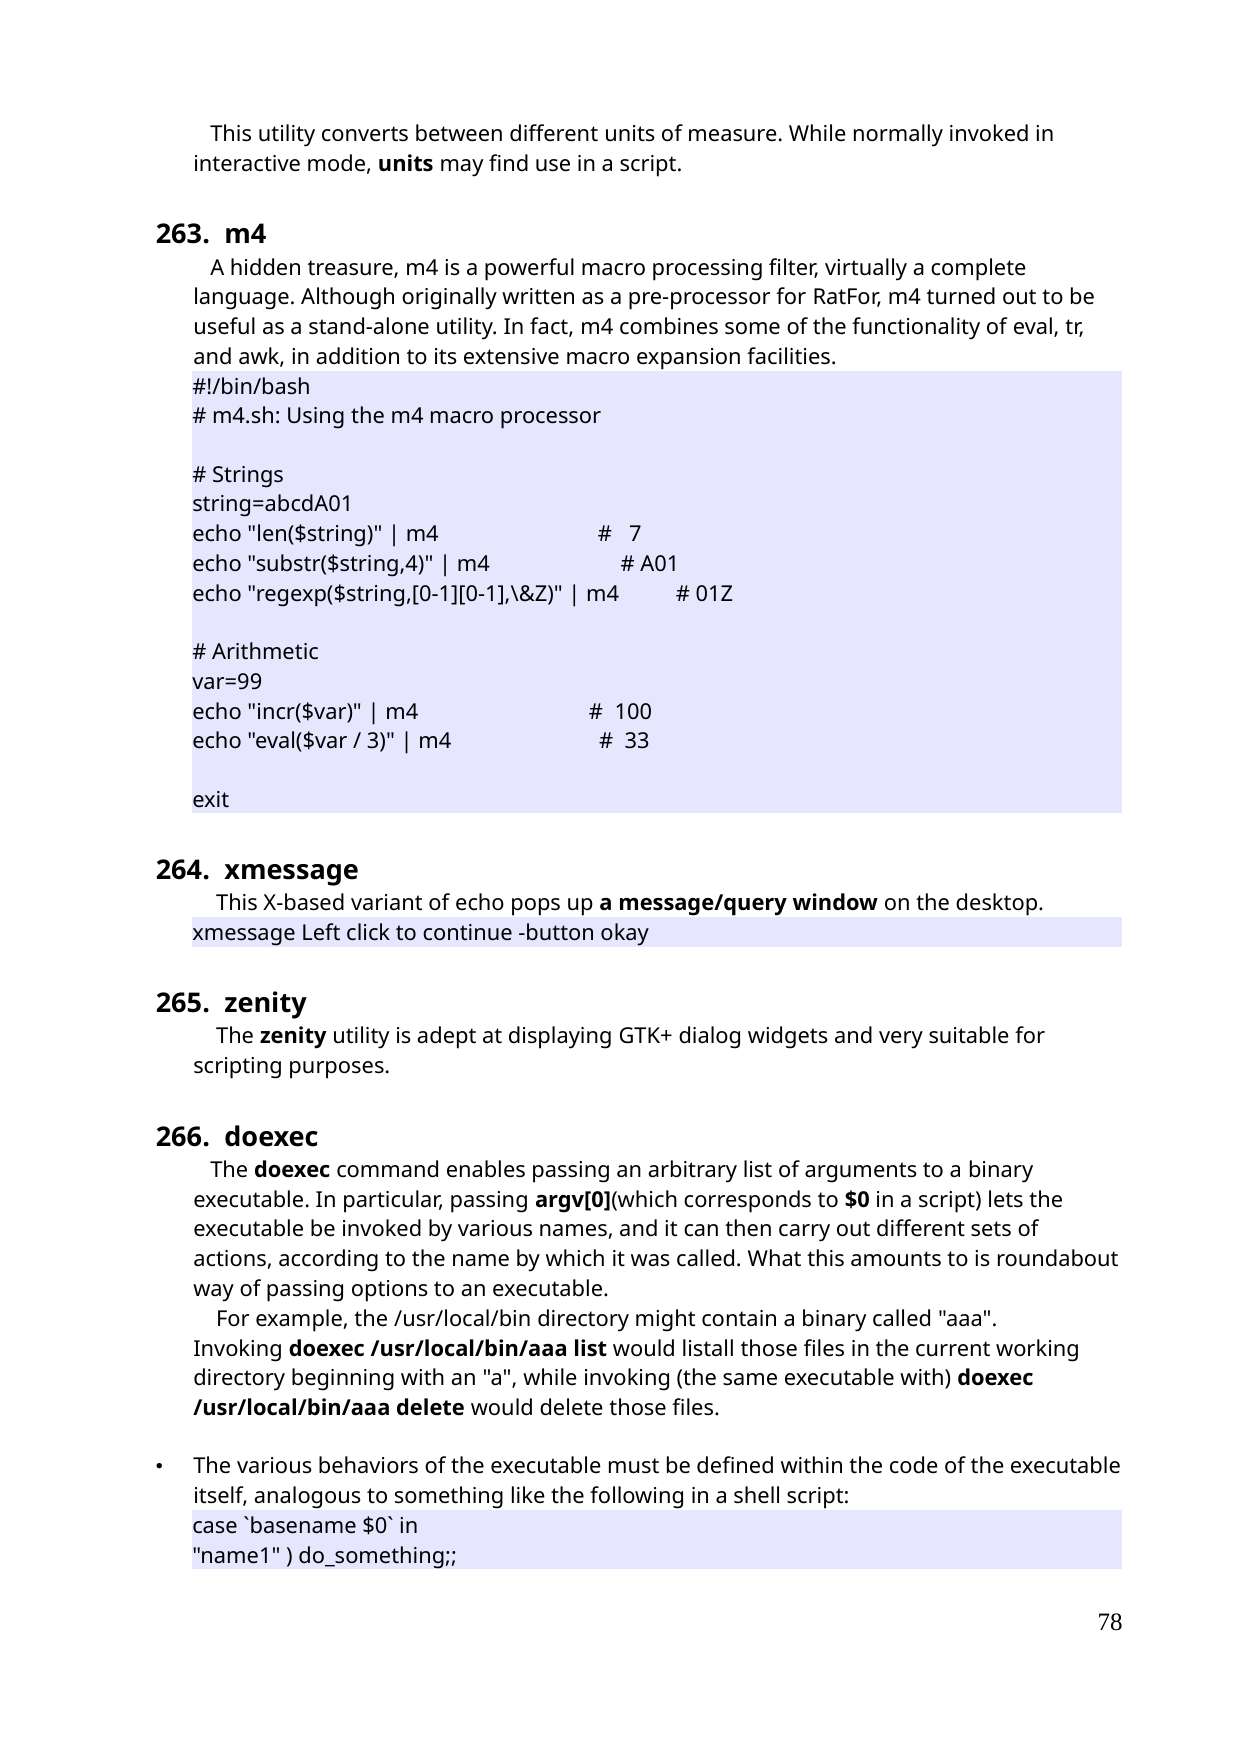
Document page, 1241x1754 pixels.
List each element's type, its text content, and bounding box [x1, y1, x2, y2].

list zenity [156, 984, 1122, 1021]
list "name1" ) do_something;; [192, 1540, 1122, 1569]
list # Arithmetic [192, 636, 1122, 666]
list echo "substr($string,4)" | m4 # A01 [192, 548, 1122, 578]
list A hidden treasure, m4 is a powerful macro processing filter, virtually a complete language. Although originally written as a pre-processor for RatFor, m4 turned out to be useful as a stand-alone utility. In fact, m4 combines some of the functionality of eval, tr, and awk, in addition to its extensive macro expansion facilities. [156, 251, 1122, 371]
list m4 [156, 214, 1122, 251]
list echo "eval($var / 3)" | m4 # 33 [192, 725, 1122, 755]
list echo "regexp($string,[0-1][0-1],\&Z)" | m4 # 01Z [192, 578, 1122, 608]
list echo "len($string)" | m4 # 7 [192, 518, 1122, 548]
list For example, the /usr/local/bin directory might contain a binary called "aaa". Invoking doexec /usr/local/bin/aaa list would listall those files in the current working directory beginning with an "a", while invoking (the same executable with) doexec /usr/local/bin/aaa delete would delete those files. [156, 1303, 1122, 1422]
list xmessage Left click to continue -button okay [192, 917, 1122, 947]
list The doexec command enables passing an arbitrary list of arguments to a binary executable. In particular, passing argv[0](which corresponds to $0 in a script) lets the executable be invoked by various names, and it can then carry out different sets of actions, according to the name by which it was called. What this amounts to is roundabout way of passing options to an executable. [156, 1154, 1122, 1303]
list This utility converts between different units of measure. While normally invoked in interactive mode, units may find use in a script. [156, 118, 1122, 178]
list string=abcdA01 [192, 488, 1122, 518]
list xmessage [156, 850, 1122, 887]
list # m4.sh: Using the m4 macro processor [192, 400, 1122, 430]
list doexec [156, 1117, 1122, 1154]
list This X-based variant of echo pops up a message/query window on the desktop. [156, 887, 1122, 917]
list var=99 [192, 666, 1122, 696]
list The zenity utility is adept at displaying GTK+ dialog widgets and very suitable for scripting purposes. [156, 1021, 1122, 1080]
list #!/bin/bash [192, 371, 1122, 400]
list The various behaviors of the executable must be defined within the code of the executable itself, analogous to something like the following in a shell script: [156, 1450, 1122, 1510]
list exit [192, 784, 1122, 813]
list case `basename $0` in [192, 1510, 1122, 1540]
list # Strings [192, 459, 1122, 488]
list echo "incr($var)" | m4 # 100 [192, 696, 1122, 725]
